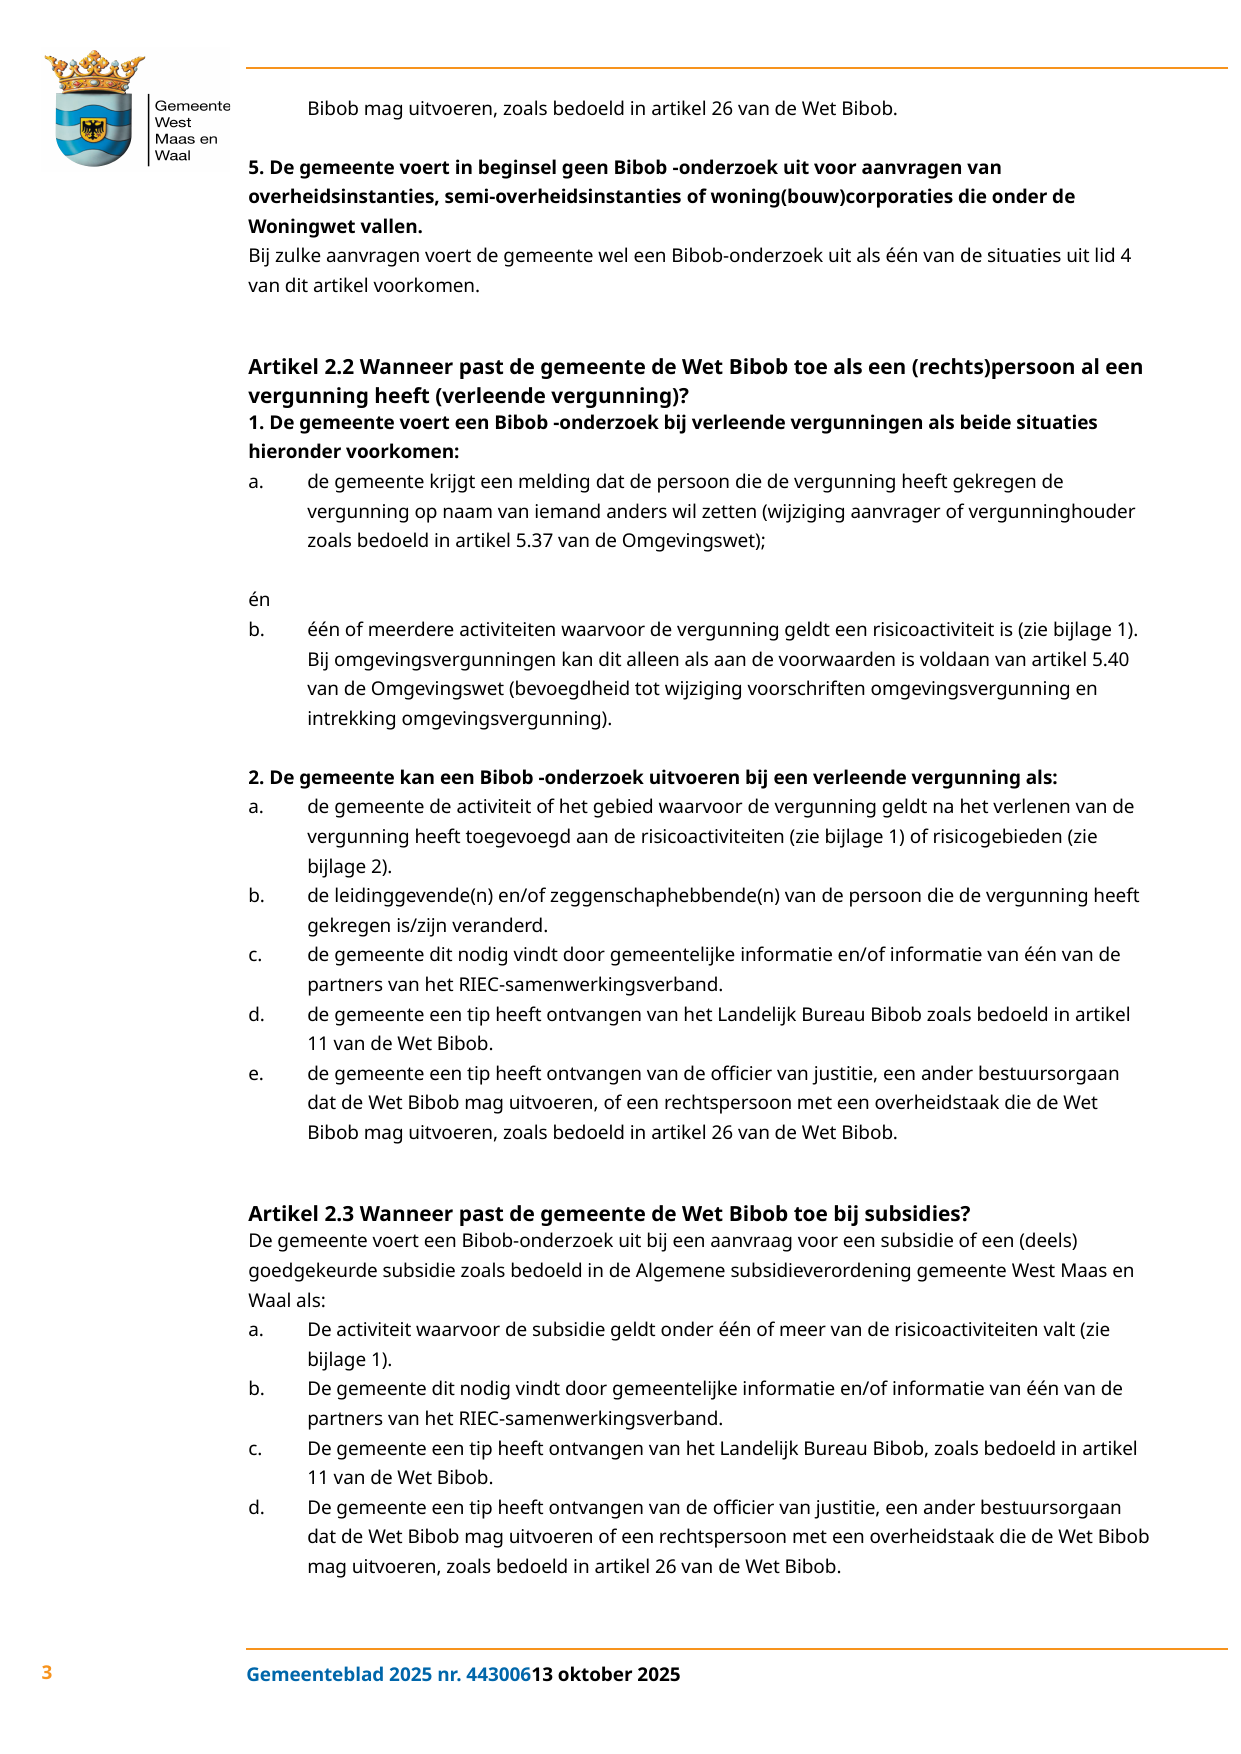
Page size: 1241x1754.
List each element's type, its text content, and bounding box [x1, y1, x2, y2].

list de gemeente een tip heeft ontvangen van de officier van justitie, een ander bestuursorgaan dat de Wet Bibob mag uitvoeren, of een rechtspersoon met een overheidstaak die de Wet Bibob mag uitvoeren, zoals bedoeld in artikel 26 van de Wet Bibob. [248, 1060, 1152, 1145]
text De gemeente voert een Bibob-onderzoek uit bij een aanvraag voor een subsidie of een (deels) goedgekeurde subsidie zoals bedoeld in de Algemene subsidieverordening gemeente West Maas en Waal als: [248, 1228, 1152, 1312]
picture [41, 47, 231, 172]
text 1. De gemeente voert een Bibob -onderzoek bij verleende vergunningen als beide situaties hieronder voorkomen: [248, 409, 1152, 464]
list De gemeente een tip heeft ontvangen van het Landelijk Bureau Bibob, zoals bedoeld in artikel 11 van de Wet Bibob. [248, 1435, 1152, 1490]
list de gemeente een tip heeft ontvangen van het Landelijk Bureau Bibob zoals bedoeld in artikel 11 van de Wet Bibob. [248, 1001, 1152, 1056]
list Bibob mag uitvoeren, zoals bedoeld in artikel 26 van de Wet Bibob. [248, 95, 1152, 121]
list de gemeente dit nodig vindt door gemeentelijke informatie en/of informatie van één van de partners van het RIEC-samenwerkingsverband. [248, 942, 1152, 997]
list de gemeente de activiteit of het gebied waarvoor de vergunning geldt na het verlenen van de vergunning heeft toegevoegd aan de risicoactiviteiten (zie bijlage 1) of risicogebieden (zie bijlage 2). [248, 794, 1152, 879]
list De activiteit waarvoor de subsidie geldt onder één of meer van de risicoactiviteiten valt (zie bijlage 1). [248, 1316, 1152, 1372]
text én [248, 587, 1152, 612]
text Artikel 2.3 Wanneer past de gemeente de Wet Bibob toe bij subsidies? [248, 1199, 1152, 1228]
text Bij zulke aanvragen voert de gemeente wel een Bibob-onderzoek uit als één van de situaties uit lid 4 van dit artikel voorkomen. [248, 243, 1152, 298]
list de leidinggevende(n) en/of zeggenschaphebbende(n) van de persoon die de vergunning heeft gekregen is/zijn veranderd. [248, 882, 1152, 938]
list de gemeente krijgt een melding dat de persoon die de vergunning heeft gekregen de vergunning op naam van iemand anders wil zetten (wijziging aanvrager of vergunninghouder zoals bedoeld in artikel 5.37 van de Omgevingswet); [248, 468, 1152, 553]
text 2. De gemeente kan een Bibob -onderzoek uitvoeren bij een verleende vergunning als: [248, 764, 1152, 790]
list De gemeente dit nodig vindt door gemeentelijke informatie en/of informatie van één van de partners van het RIEC-samenwerkingsverband. [248, 1376, 1152, 1431]
list één of meerdere activiteiten waarvoor de vergunning geldt een risicoactiviteit is (zie bijlage 1). Bij omgevingsvergunningen kan dit alleen als aan de voorwaarden is voldaan van artikel 5.40 van de Omgevingswet (bevoegdheid tot wijziging voorschriften omgevingsvergunning en intrekking omgevingsvergunning). [248, 616, 1152, 731]
text 5. De gemeente voert in beginsel geen Bibob -onderzoek uit voor aanvragen van overheidsinstanties, semi-overheidsinstanties of woning(bouw)corporaties die onder de Woningwet vallen. [248, 154, 1152, 239]
text Artikel 2.2 Wanneer past de gemeente de Wet Bibob toe als een (rechts)persoon al een vergunning heeft (verleende vergunning)? [248, 352, 1152, 409]
list De gemeente een tip heeft ontvangen van de officier van justitie, een ander bestuursorgaan dat de Wet Bibob mag uitvoeren of een rechtspersoon met een overheidstaak die de Wet Bibob mag uitvoeren, zoals bedoeld in artikel 26 van de Wet Bibob. [248, 1494, 1152, 1579]
